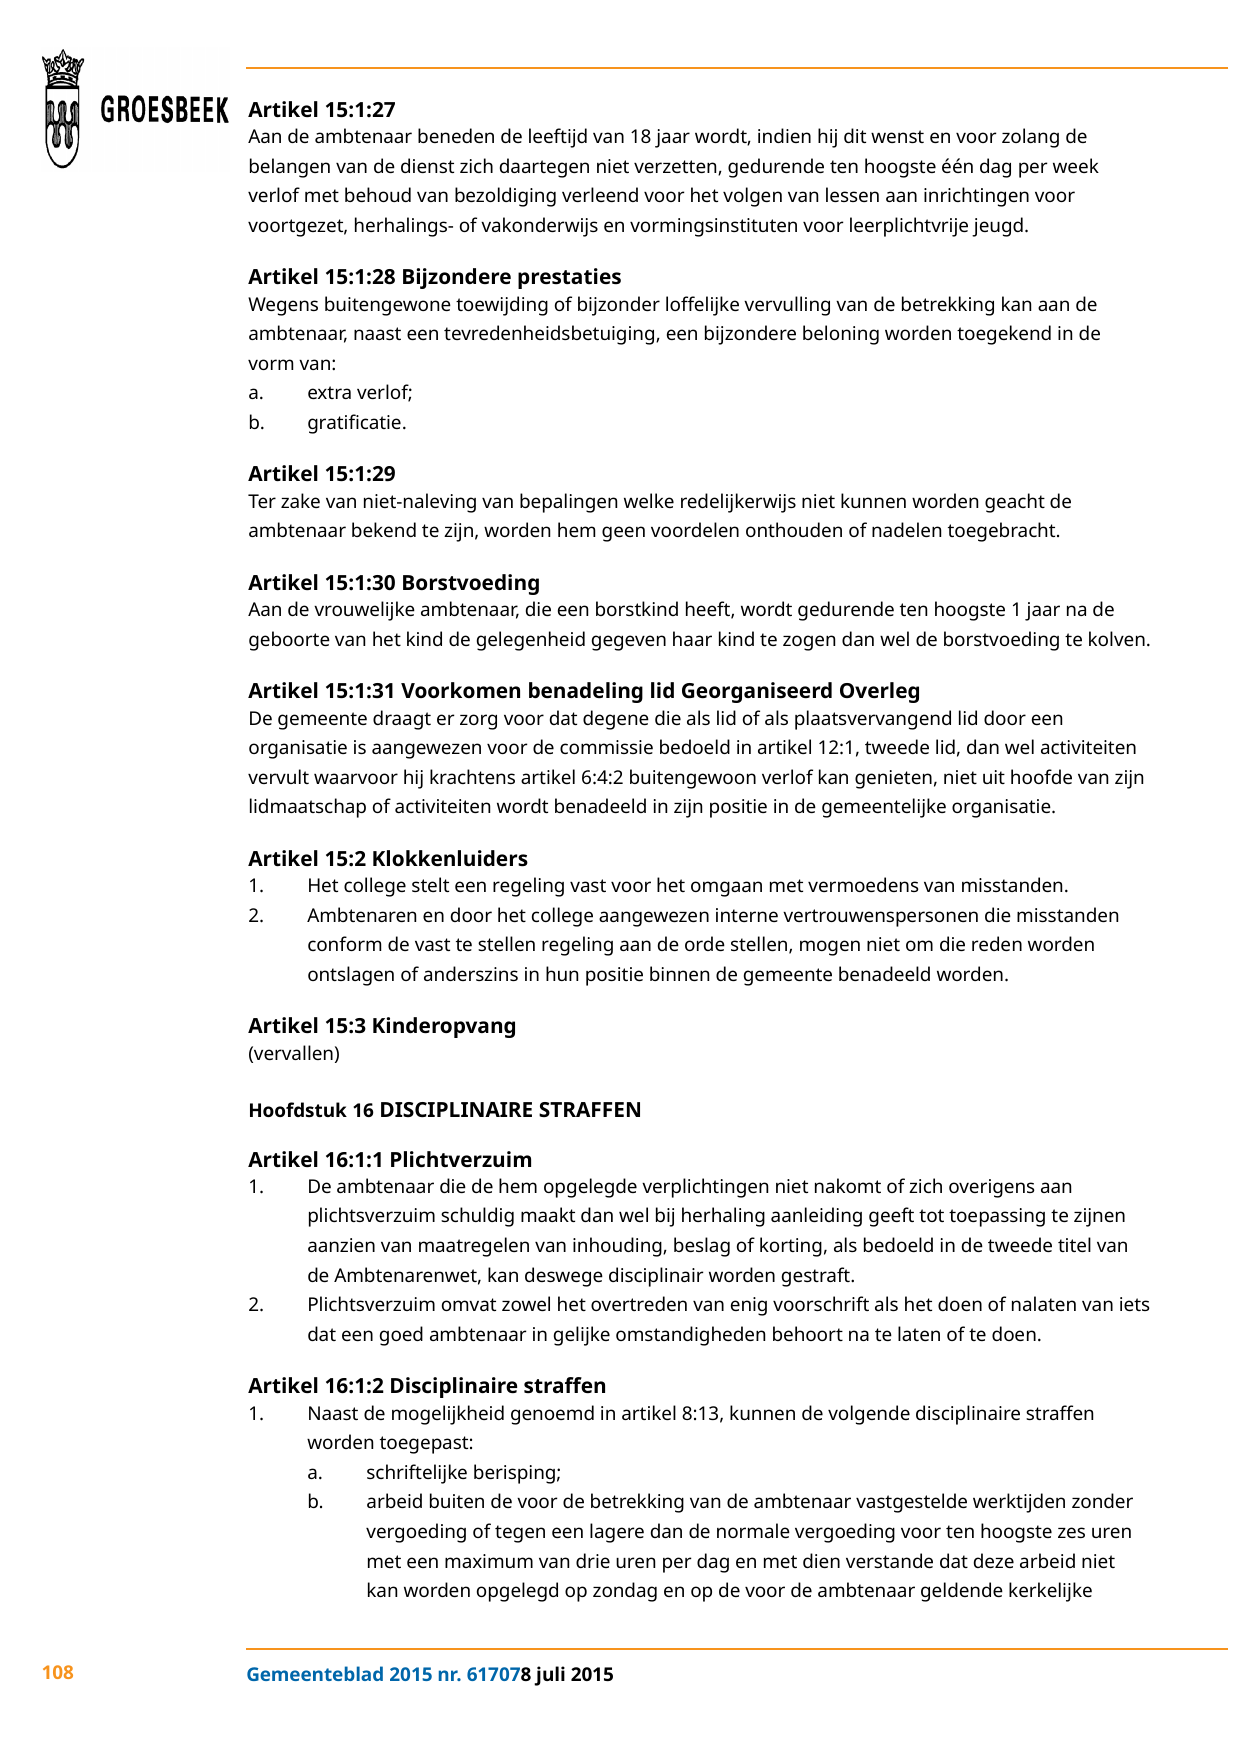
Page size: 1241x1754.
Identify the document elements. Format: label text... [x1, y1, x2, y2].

list extra verlof; [248, 379, 1152, 405]
text Artikel 15:1:28 Bijzondere prestaties [248, 262, 1152, 291]
text Aan de vrouwelijke ambtenaar, die een borstkind heeft, wordt gedurende ten hoogste 1 jaar na de geboorte van het kind de gelegenheid gegeven haar kind te zogen dan wel de borstvoeding te kolven. [248, 596, 1152, 652]
list Ambtenaren en door het college aangewezen interne vertrouwenspersonen die misstanden conform de vast te stellen regeling aan de orde stellen, mogen niet om die reden worden ontslagen of anderszins in hun positie binnen de gemeente benadeeld worden. [248, 902, 1152, 987]
text Wegens buitengewone toewijding of bijzonder loffelijke vervulling van de betrekking kan aan de ambtenaar, naast een tevredenheidsbetuiging, een bijzondere beloning worden toegekend in de vorm van: [248, 291, 1152, 376]
text Artikel 16:1:1 Plichtverzuim [248, 1145, 1152, 1173]
list De ambtenaar die de hem opgelegde verplichtingen niet nakomt of zich overigens aan plichtsverzuim schuldig maakt dan wel bij herhaling aanleiding geeft tot toepassing te zijnen aanzien van maatregelen van inhouding, beslag of korting, als bedoeld in de tweede titel van de Ambtenarenwet, kan deswege disciplinair worden gestraft. [248, 1173, 1152, 1288]
picture [41, 47, 231, 172]
text (vervallen) [248, 1040, 1152, 1066]
list Naast de mogelijkheid genoemd in artikel 8:13, kunnen de volgende disciplinaire straffen worden toegepast: [248, 1400, 1152, 1455]
text Artikel 15:1:27 [248, 95, 1152, 123]
text Artikel 15:3 Kinderopvang [248, 1012, 1152, 1040]
text Artikel 15:1:31 Voorkomen benadeling lid Georganiseerd Overleg [248, 676, 1152, 705]
list gratificatie. [248, 409, 1152, 435]
text Artikel 15:1:29 [248, 459, 1152, 488]
text Artikel 16:1:2 Disciplinaire straffen [248, 1371, 1152, 1400]
text Hoofdstuk 16 DISCIPLINAIRE STRAFFEN [248, 1095, 1152, 1124]
list Plichtsverzuim omvat zowel het overtreden van enig voorschrift als het doen of nalaten van iets dat een goed ambtenaar in gelijke omstandigheden behoort na te laten of te doen. [248, 1291, 1152, 1347]
text Artikel 15:2 Klokkenluiders [248, 844, 1152, 872]
text Ter zake van niet-naleving van bepalingen welke redelijkerwijs niet kunnen worden geacht de ambtenaar bekend te zijn, worden hem geen voordelen onthouden of nadelen toegebracht. [248, 488, 1152, 543]
list schriftelijke berisping; [307, 1459, 1152, 1485]
text Artikel 15:1:30 Borstvoeding [248, 568, 1152, 596]
text Aan de ambtenaar beneden de leeftijd van 18 jaar wordt, indien hij dit wenst en voor zolang de belangen van de dienst zich daartegen niet verzetten, gedurende ten hoogste één dag per week verlof met behoud van bezoldiging verleend voor het volgen van lessen aan inrichtingen voor voortgezet, herhalings- of vakonderwijs en vormingsinstituten voor leerplichtvrije jeugd. [248, 123, 1152, 238]
list arbeid buiten de voor de betrekking van de ambtenaar vastgestelde werktijden zonder vergoeding of tegen een lagere dan de normale vergoeding voor ten hoogste zes uren met een maximum van drie uren per dag en met dien verstande dat deze arbeid niet kan worden opgelegd op zondag en op de voor de ambtenaar geldende kerkelijke [307, 1489, 1152, 1603]
text De gemeente draagt er zorg voor dat degene die als lid of als plaatsvervangend lid door een organisatie is aangewezen voor de commissie bedoeld in artikel 12:1, tweede lid, dan wel activiteiten vervult waarvoor hij krachtens artikel 6:4:2 buitengewoon verlof kan genieten, niet uit hoofde van zijn lidmaatschap of activiteiten wordt benadeeld in zijn positie in de gemeentelijke organisatie. [248, 705, 1152, 819]
list Het college stelt een regeling vast voor het omgaan met vermoedens van misstanden. [248, 872, 1152, 898]
